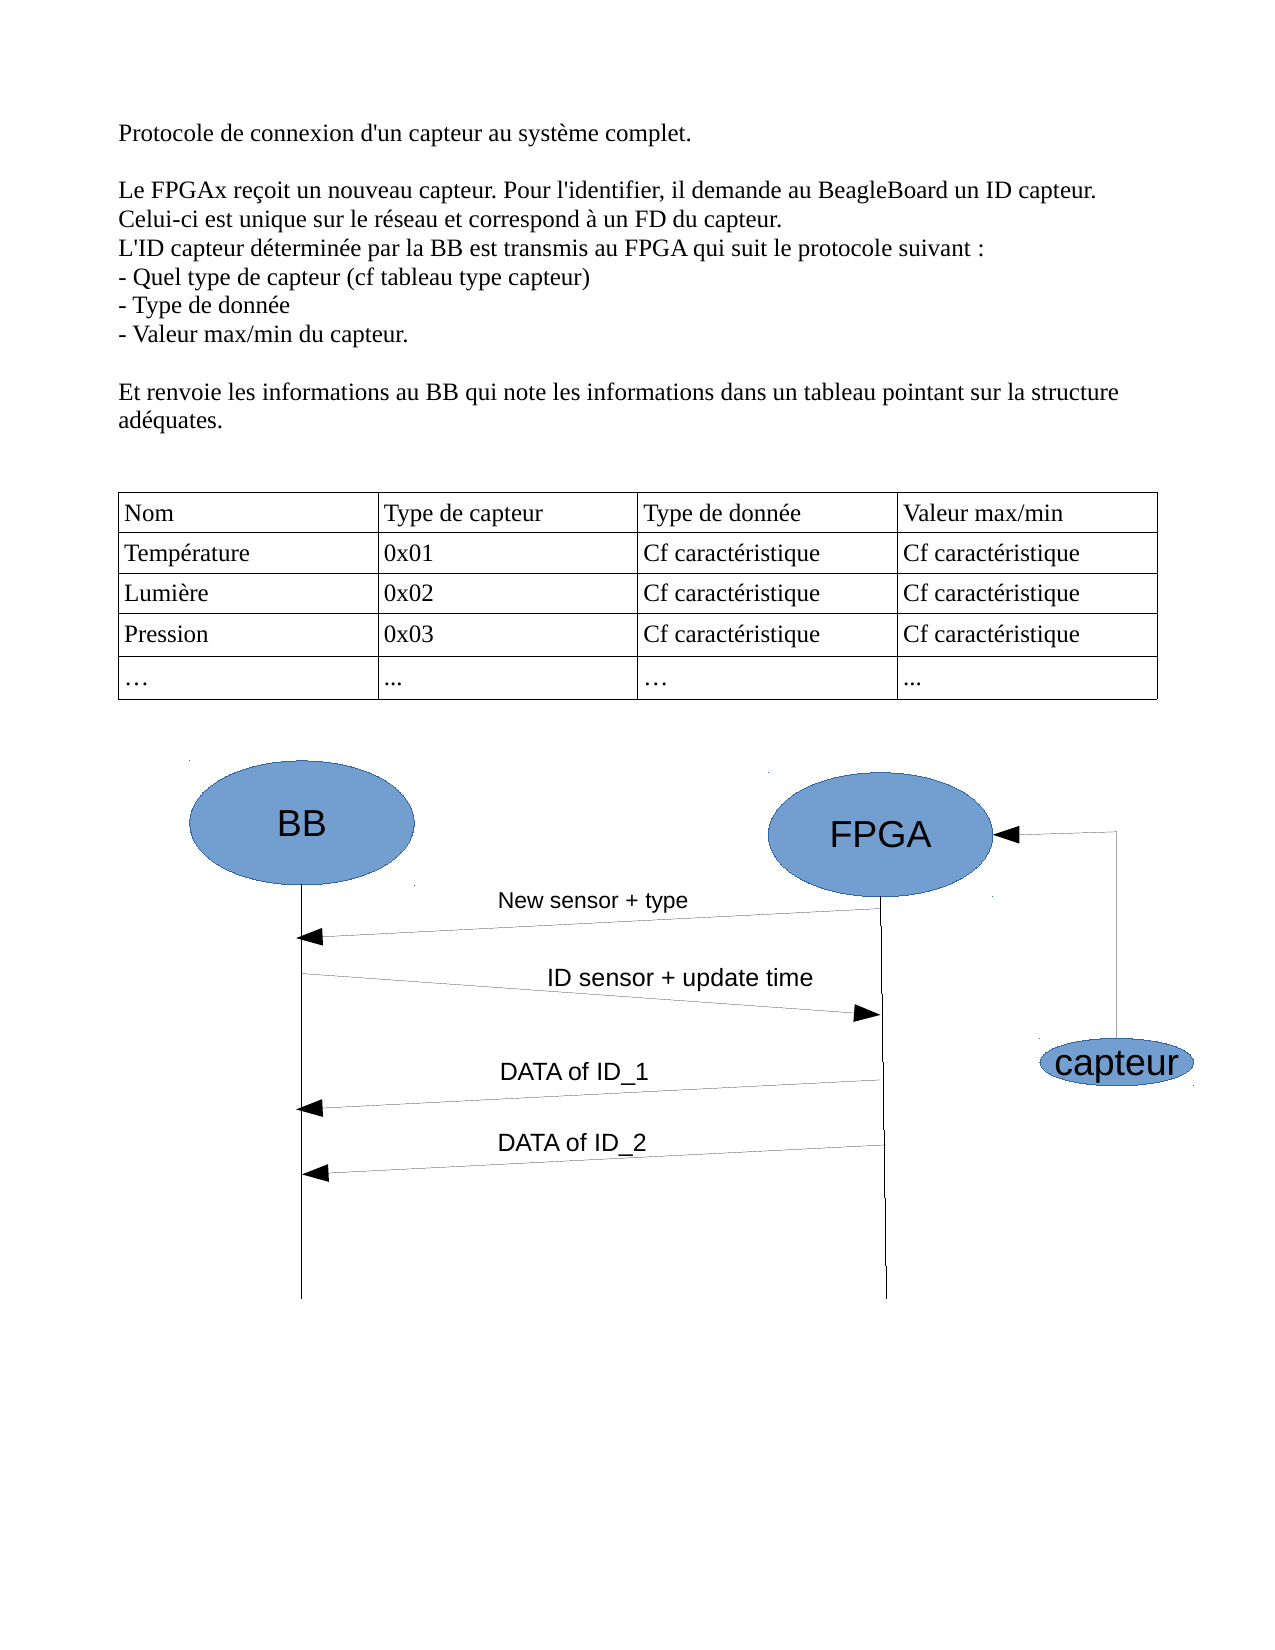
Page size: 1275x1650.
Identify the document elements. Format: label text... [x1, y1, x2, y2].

text - Quel type de capteur (cf tableau type capteur) [118, 262, 1157, 291]
text L'ID capteur déterminée par la BB est transmis au FPGA qui suit le protocole suivant : [118, 233, 1157, 262]
table_cell Cf caractéristique [638, 574, 897, 613]
table_cell ... [379, 657, 637, 699]
table_cell ... [898, 657, 1157, 699]
table_cell Température [119, 533, 378, 572]
table_cell Cf caractéristique [898, 614, 1157, 656]
table_cell Lumière [119, 574, 378, 613]
text Et renvoie les informations au BB qui note les informations dans un tableau pointant sur la structure adéquates. [118, 377, 1157, 434]
text Le FPGAx reçoit un nouveau capteur. Pour l'identifier, il demande au BeagleBoard un ID capteur. Celui-ci est unique sur le réseau et correspond à un FD du capteur. [118, 176, 1157, 233]
table_header Nom [119, 493, 378, 532]
table_cell Cf caractéristique [638, 614, 897, 656]
text - Valeur max/min du capteur. [118, 319, 1157, 348]
text - Type de donnée [118, 291, 1157, 319]
table_cell Cf caractéristique [898, 533, 1157, 572]
table_cell 0x01 [379, 533, 637, 572]
table_cell … [119, 657, 378, 699]
text Protocole de connexion d'un capteur au système complet. [118, 118, 1157, 147]
table_cell Cf caractéristique [898, 574, 1157, 613]
table_header Type de donnée [638, 493, 897, 532]
table_cell 0x03 [379, 614, 637, 656]
table_cell Pression [119, 614, 378, 656]
table_cell Cf caractéristique [638, 533, 897, 572]
table_cell … [638, 657, 897, 699]
table_header Valeur max/min [898, 493, 1157, 532]
table_header Type de capteur [379, 493, 637, 532]
table_cell 0x02 [379, 574, 637, 613]
